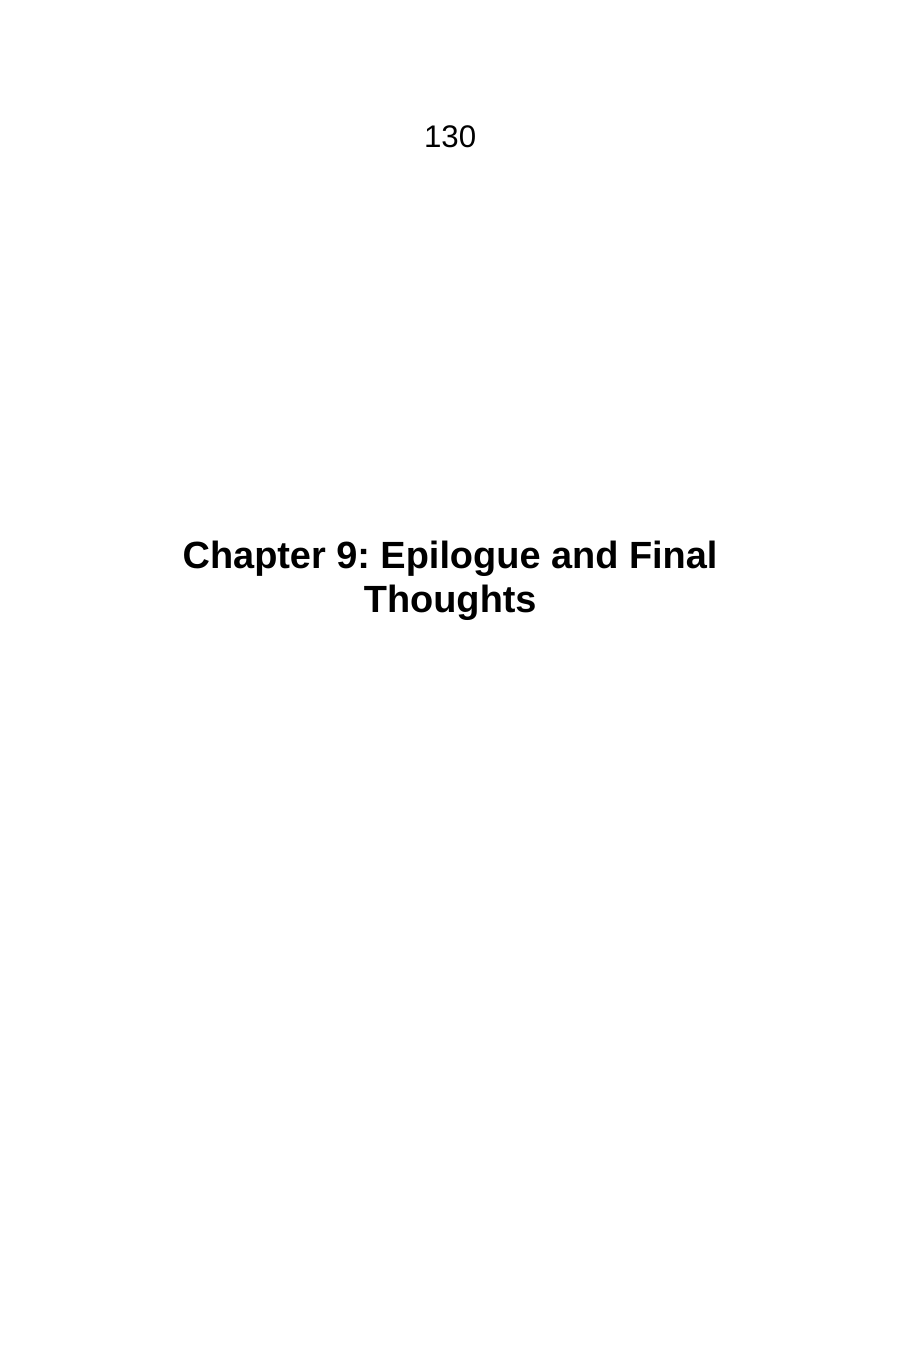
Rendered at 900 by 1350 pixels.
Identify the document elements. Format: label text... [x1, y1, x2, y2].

subtitle Chapter 9: Epilogue and Final Thoughts [118, 533, 782, 620]
